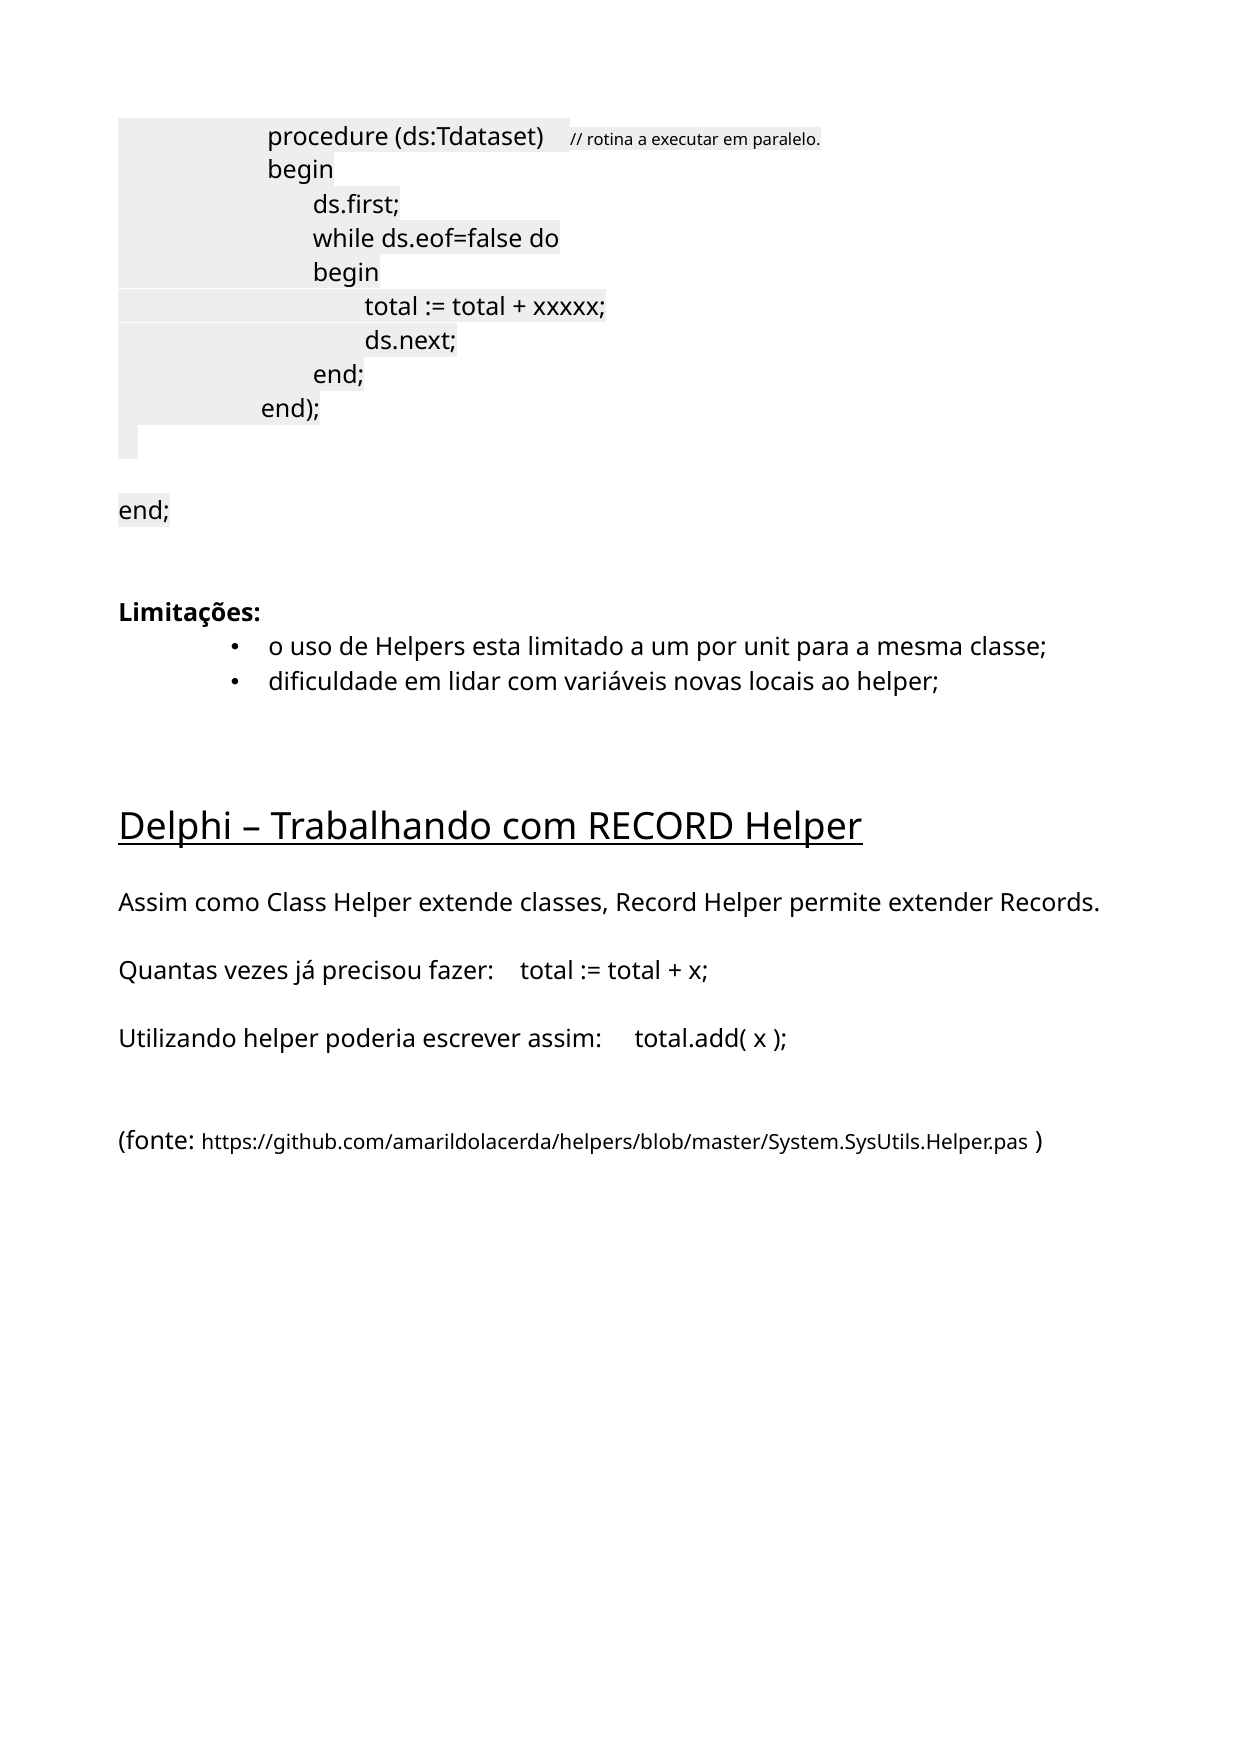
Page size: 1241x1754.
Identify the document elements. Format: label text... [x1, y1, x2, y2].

text total := total + xxxxx; [118, 288, 1122, 322]
text end); [118, 391, 1122, 425]
text end; [118, 493, 1122, 527]
text Quantas vezes já precisou fazer: total := total + x; [118, 953, 1122, 987]
text end; [118, 357, 1122, 391]
text Utilizando helper poderia escrever assim: total.add( x ); [118, 1021, 1122, 1055]
text Limitações: [118, 595, 1122, 629]
text begin [118, 152, 1122, 186]
text begin [118, 254, 1122, 288]
text ds.next; [118, 322, 1122, 357]
text Delphi – Trabalhando com RECORD Helper [118, 799, 1122, 850]
text while ds.eof=false do [118, 220, 1122, 254]
text procedure (ds:Tdataset) // rotina a executar em paralelo. [118, 118, 1122, 152]
list dificuldade em lidar com variáveis novas locais ao helper; [231, 663, 1122, 697]
text Assim como Class Helper extende classes, Record Helper permite extender Records. [118, 884, 1122, 918]
list o uso de Helpers esta limitado a um por unit para a mesma classe; [231, 629, 1122, 663]
text (fonte: https://github.com/amarildolacerda/helpers/blob/master/System.SysUtils.Helper.pas ) [118, 1123, 1122, 1157]
text ds.first; [118, 186, 1122, 220]
